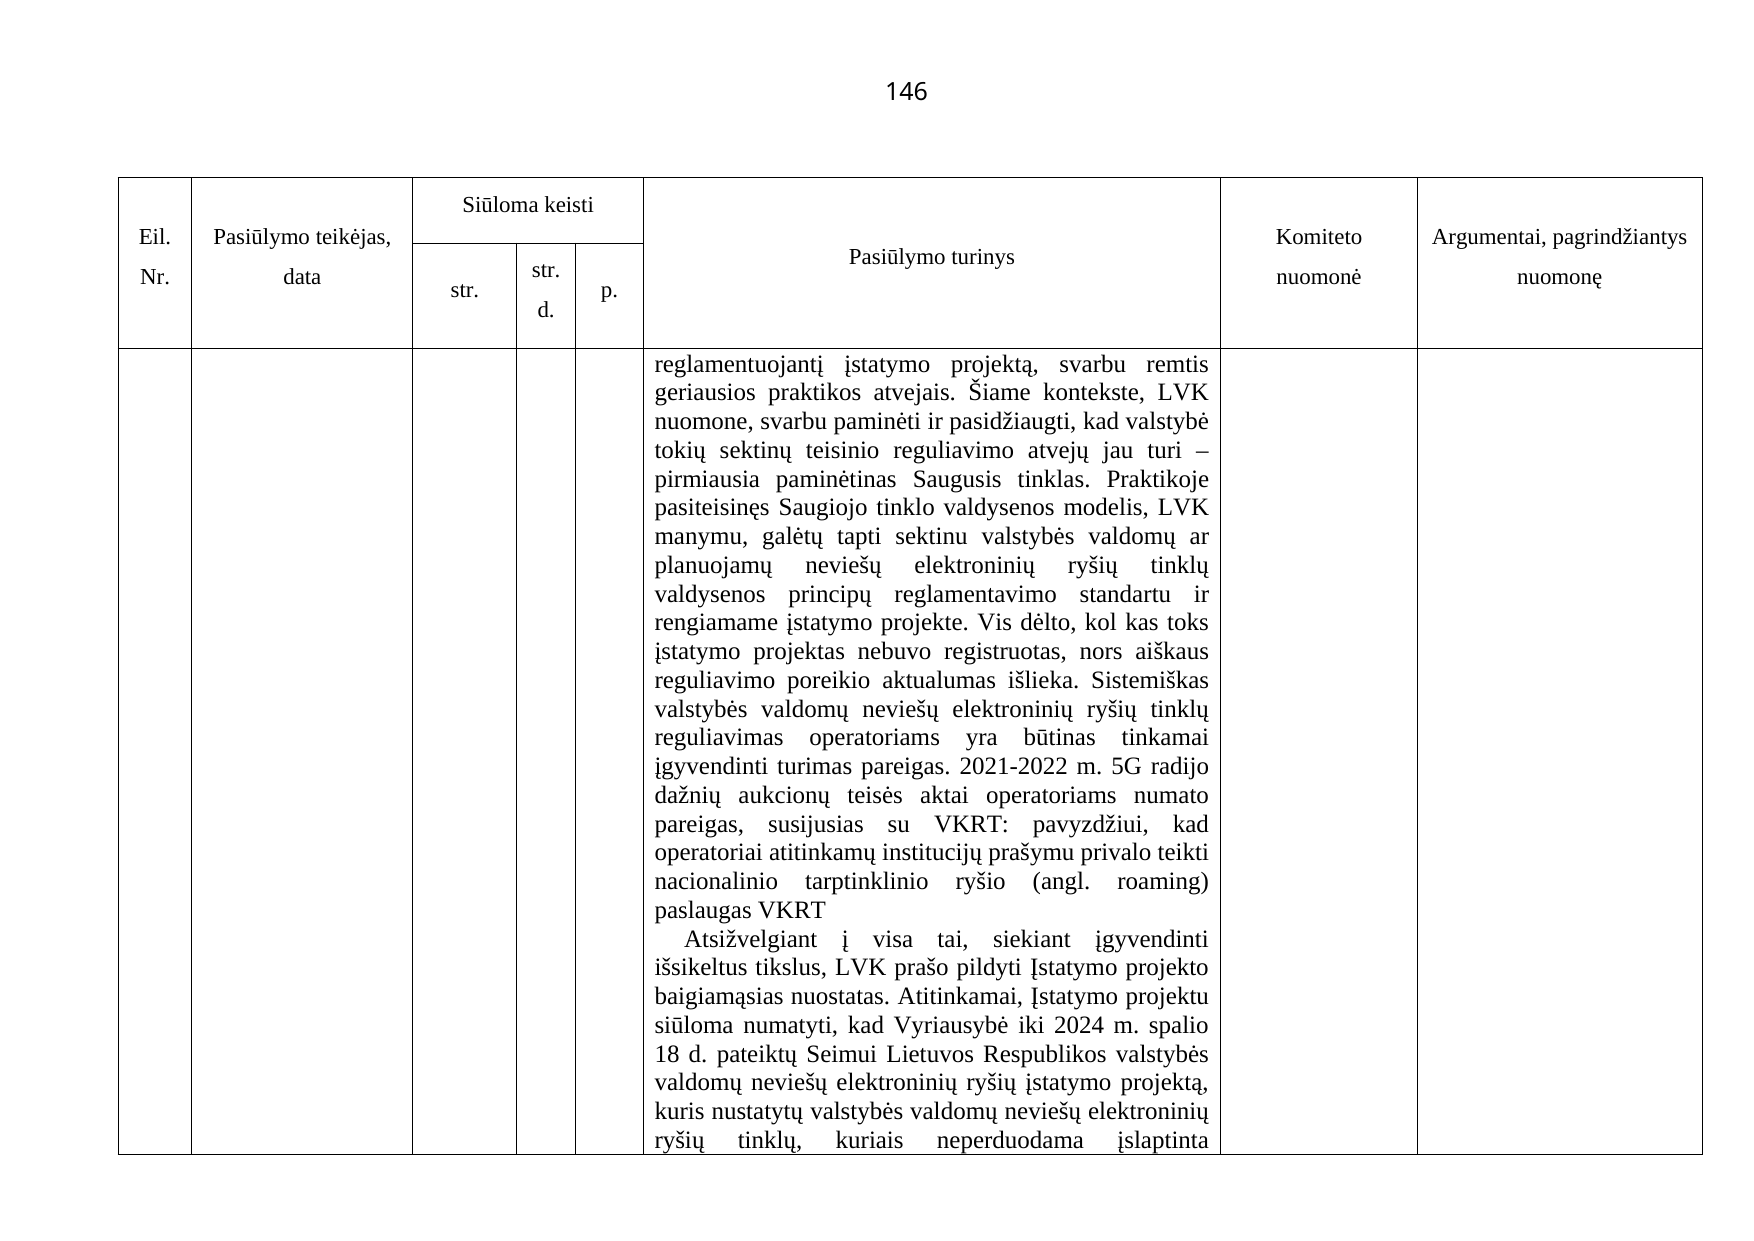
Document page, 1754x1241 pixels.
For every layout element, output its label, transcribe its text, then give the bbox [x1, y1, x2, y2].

table_cell [413, 349, 516, 1154]
table_cell [1221, 349, 1417, 1154]
table_cell [119, 349, 191, 1154]
table_cell p. [576, 244, 643, 348]
table_header Komiteto nuomonė [1221, 178, 1417, 348]
table_cell [576, 349, 643, 1154]
table_header Pasiūlymo teikėjas, data [192, 178, 412, 348]
table_cell [517, 349, 575, 1154]
table_header Eil. Nr. [119, 178, 191, 348]
table_header Pasiūlymo turinys [644, 178, 1220, 348]
table_cell str. [413, 244, 516, 348]
table_cell reglamentuojantį įstatymo projektą, svarbu remtis geriausios praktikos atvejais. Šiame kontekste, LVK nuomone, svarbu paminėti ir pasidžiaugti, kad valstybė tokių sektinų teisinio reguliavimo atvejų jau turi – pirmiausia paminėtinas Saugusis tinklas. Praktikoje pasiteisinęs Saugiojo tinklo valdysenos modelis, LVK manymu, galėtų tapti sektinu valstybės valdomų ar planuojamų neviešų elektroninių ryšių tinklų valdysenos principų reglamentavimo standartu ir rengiamame įstatymo projekte. Vis dėlto, kol kas toks įstatymo projektas nebuvo registruotas, nors aiškaus reguliavimo poreikio aktualumas išlieka. Sistemiškas valstybės valdomų neviešų elektroninių ryšių tinklų reguliavimas operatoriams yra būtinas tinkamai įgyvendinti turimas pareigas. 2021-2022 m. 5G radijo dažnių aukcionų teisės aktai operatoriams numato pareigas, susijusias su VKRT: pavyzdžiui, kad operatoriai atitinkamų institucijų prašymu privalo teikti nacionalinio tarptinklinio ryšio (angl. roaming) paslaugas VKRT Atsižvelgiant į visa tai, siekiant įgyvendinti išsikeltus tikslus, LVK prašo pildyti Įstatymo projekto baigiamąsias nuostatas. Atitinkamai, Įstatymo projektu siūloma numatyti, kad Vyriausybė iki 2024 m. spalio 18 d. pateiktų Seimui Lietuvos Respublikos valstybės valdomų neviešų elektroninių ryšių įstatymo projektą, kuris nustatytų valstybės valdomų neviešų elektroninių ryšių tinklų, kuriais neperduodama įslaptinta [644, 349, 1220, 1154]
table_header Siūloma keisti [413, 178, 643, 243]
table_cell [192, 349, 412, 1154]
table_header Argumentai, pagrindžiantys nuomonę [1418, 178, 1702, 348]
table_cell str. d. [517, 244, 575, 348]
table_cell [1418, 349, 1702, 1154]
